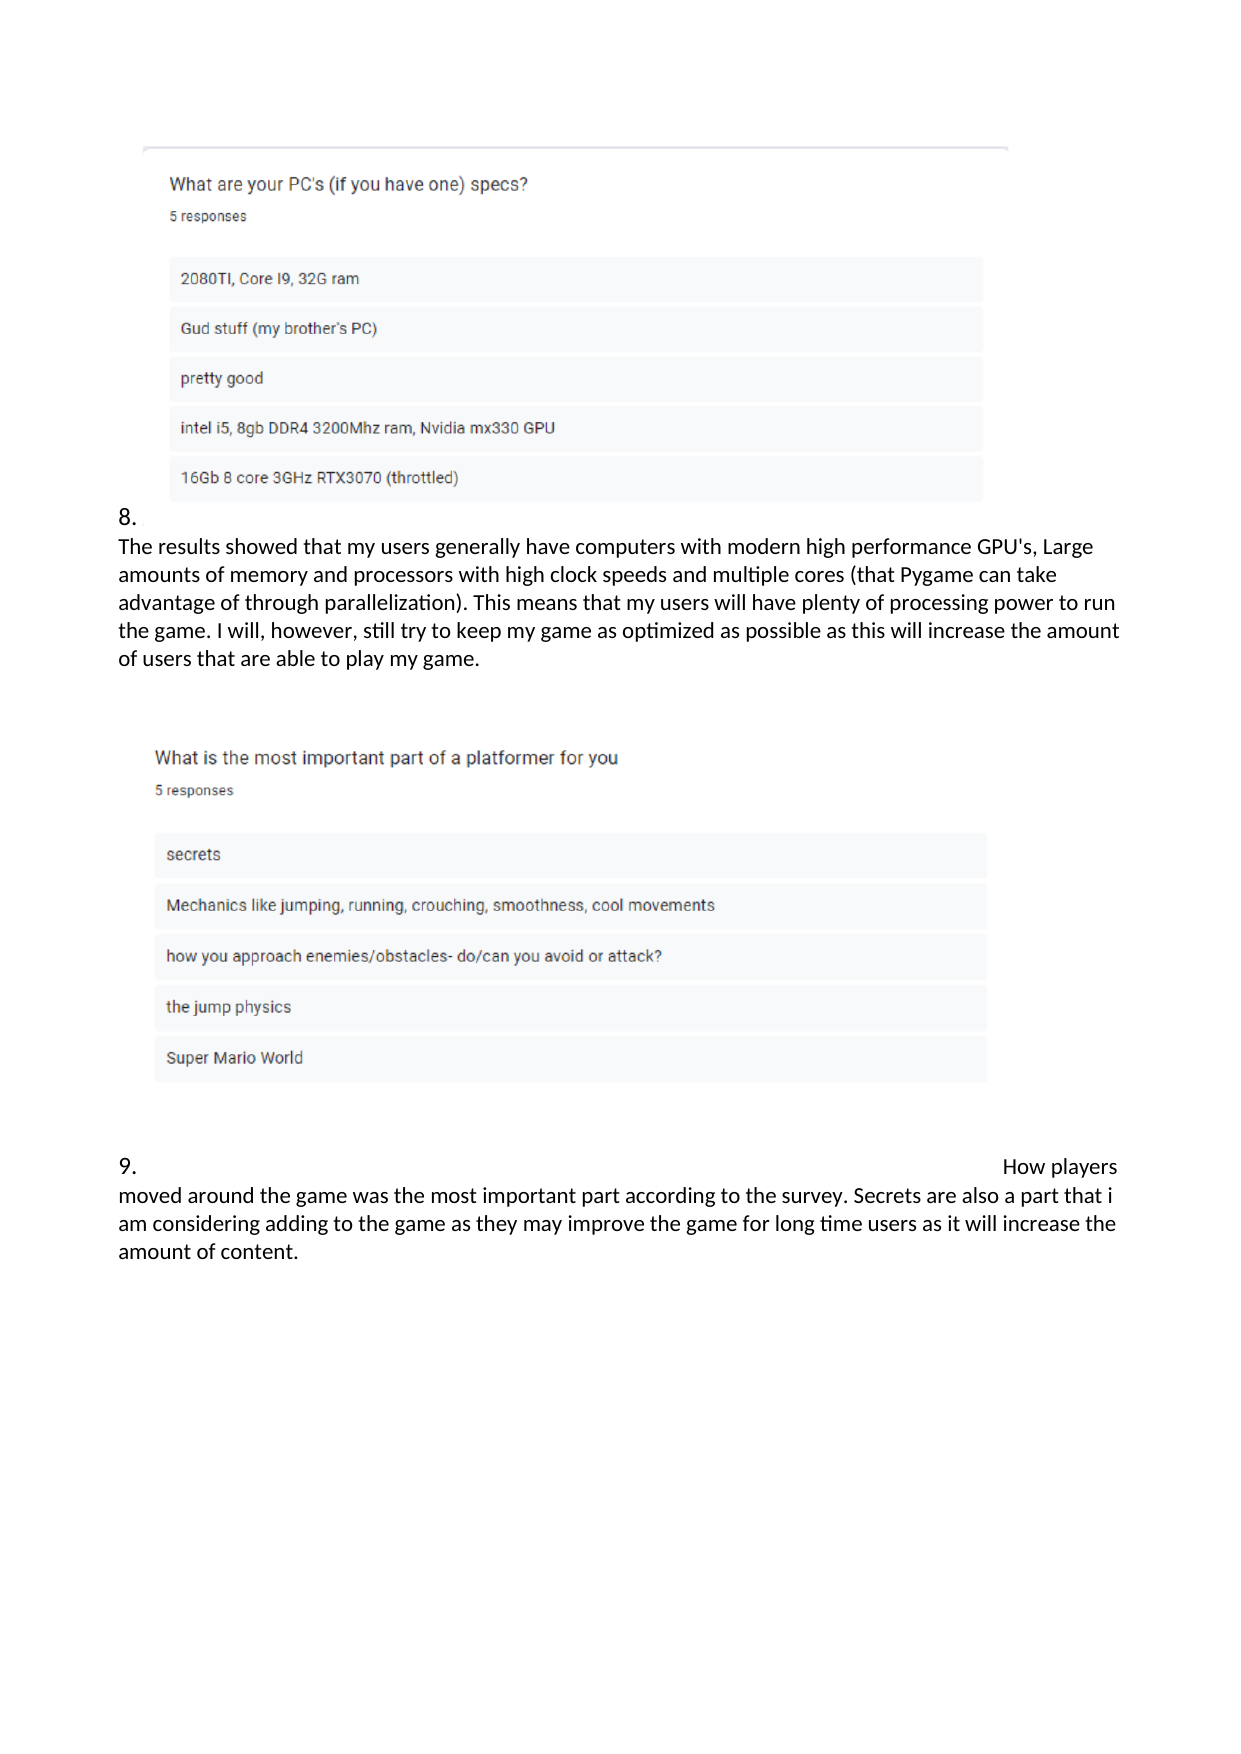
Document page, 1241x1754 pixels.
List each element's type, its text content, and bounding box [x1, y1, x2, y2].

text The results showed that my users generally have computers with modern high performance GPU's, Large amounts of memory and processors with high clock speeds and multiple cores (that Pygame can take advantage of through parallelization). This means that my users will have plenty of processing power to run the game. I will, however, still try to keep my game as optimized as possible as this will increase the amount of users that are able to play my game. [118, 532, 1122, 672]
text 8. [118, 146, 1122, 532]
text 9.How players moved around the game was the most important part according to the survey. Secrets are also a part that i am considering adding to the game as they may improve the game for long time users as it will increase the amount of content. [118, 728, 1122, 1265]
